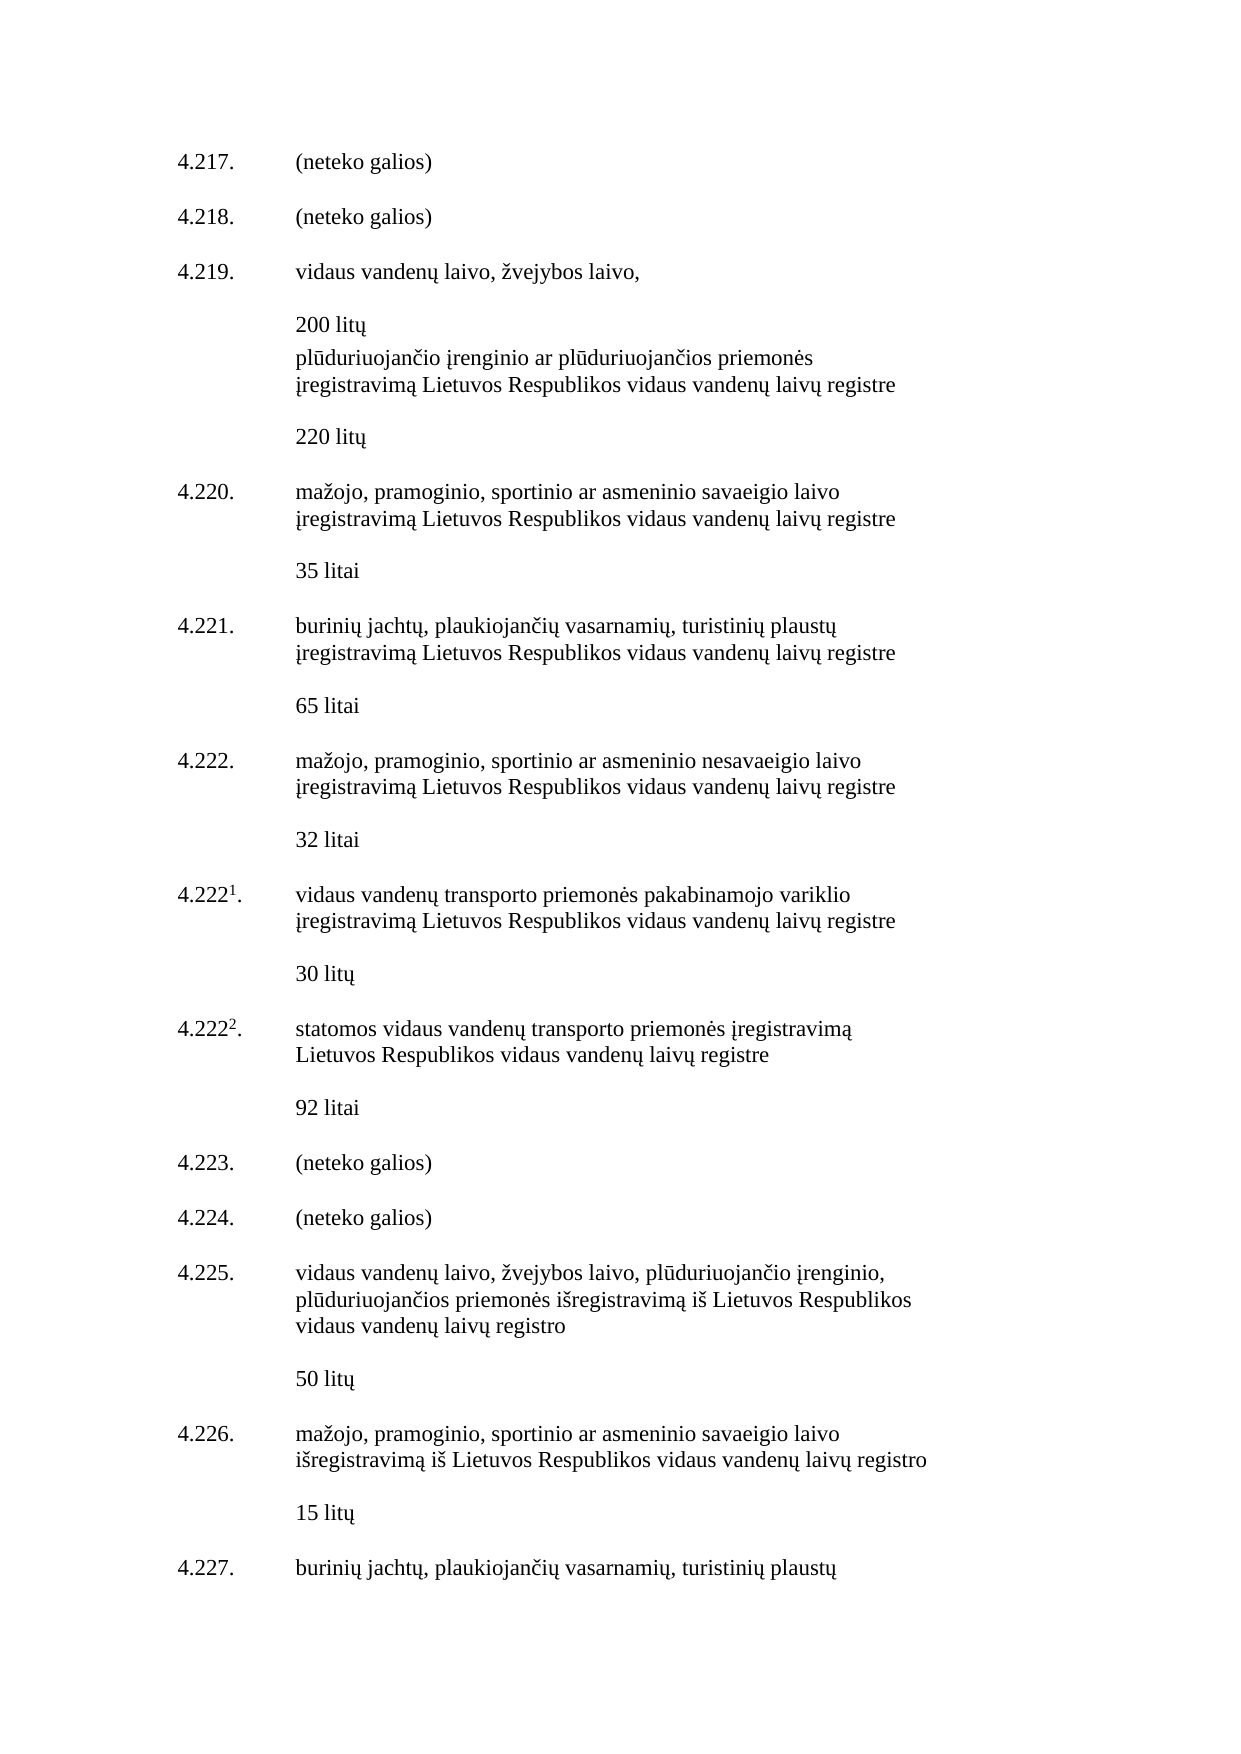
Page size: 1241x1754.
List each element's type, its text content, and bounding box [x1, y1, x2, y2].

text 4.224. (neteko galios) [177, 1204, 930, 1231]
text 4.227. burinių jachtų, plaukiojančių vasarnamių, turistinių plaustų [177, 1554, 930, 1581]
text 4.223. (neteko galios) [177, 1149, 930, 1176]
text įregistravimą Lietuvos Respublikos vidaus vandenų laivų registre 65 litai [177, 639, 930, 718]
text 4.2222. statomos vidaus vandenų transporto priemonės įregistravimą [177, 1015, 930, 1041]
text įregistravimą Lietuvos Respublikos vidaus vandenų laivų registre 30 litų [177, 907, 930, 986]
text 4.222. mažojo, pramoginio, sportinio ar asmeninio nesavaeigio laivo [177, 747, 930, 773]
text įregistravimą Lietuvos Respublikos vidaus vandenų laivų registre 220 litų [177, 371, 930, 450]
text 4.221. burinių jachtų, plaukiojančių vasarnamių, turistinių plaustų [177, 613, 930, 639]
text 4.226. mažojo, pramoginio, sportinio ar asmeninio savaeigio laivo [177, 1420, 930, 1446]
text 4.218. (neteko galios) [177, 203, 930, 229]
text 4.225. vidaus vandenų laivo, žvejybos laivo, plūduriuojančio įrenginio, [177, 1259, 930, 1286]
text įregistravimą Lietuvos Respublikos vidaus vandenų laivų registre 32 litai [177, 773, 930, 852]
text Lietuvos Respublikos vidaus vandenų laivų registre 92 litai [177, 1041, 930, 1121]
text įregistravimą Lietuvos Respublikos vidaus vandenų laivų registre 35 litai [177, 505, 930, 584]
text 4.217. (neteko galios) [177, 148, 930, 174]
text 4.220. mažojo, pramoginio, sportinio ar asmeninio savaeigio laivo [177, 478, 930, 505]
text plūduriuojančios priemonės išregistravimą iš Lietuvos Respublikos [177, 1286, 930, 1312]
text plūduriuojančio įrenginio ar plūduriuojančios priemonės [177, 344, 930, 371]
text išregistravimą iš Lietuvos Respublikos vidaus vandenų laivų registro 15 litų [177, 1446, 930, 1525]
text vidaus vandenų laivų registro 50 litų [177, 1312, 930, 1391]
text 4.2221. vidaus vandenų transporto priemonės pakabinamojo variklio [177, 881, 930, 907]
text 4.219. vidaus vandenų laivo, žvejybos laivo, 200 litų [177, 258, 945, 337]
